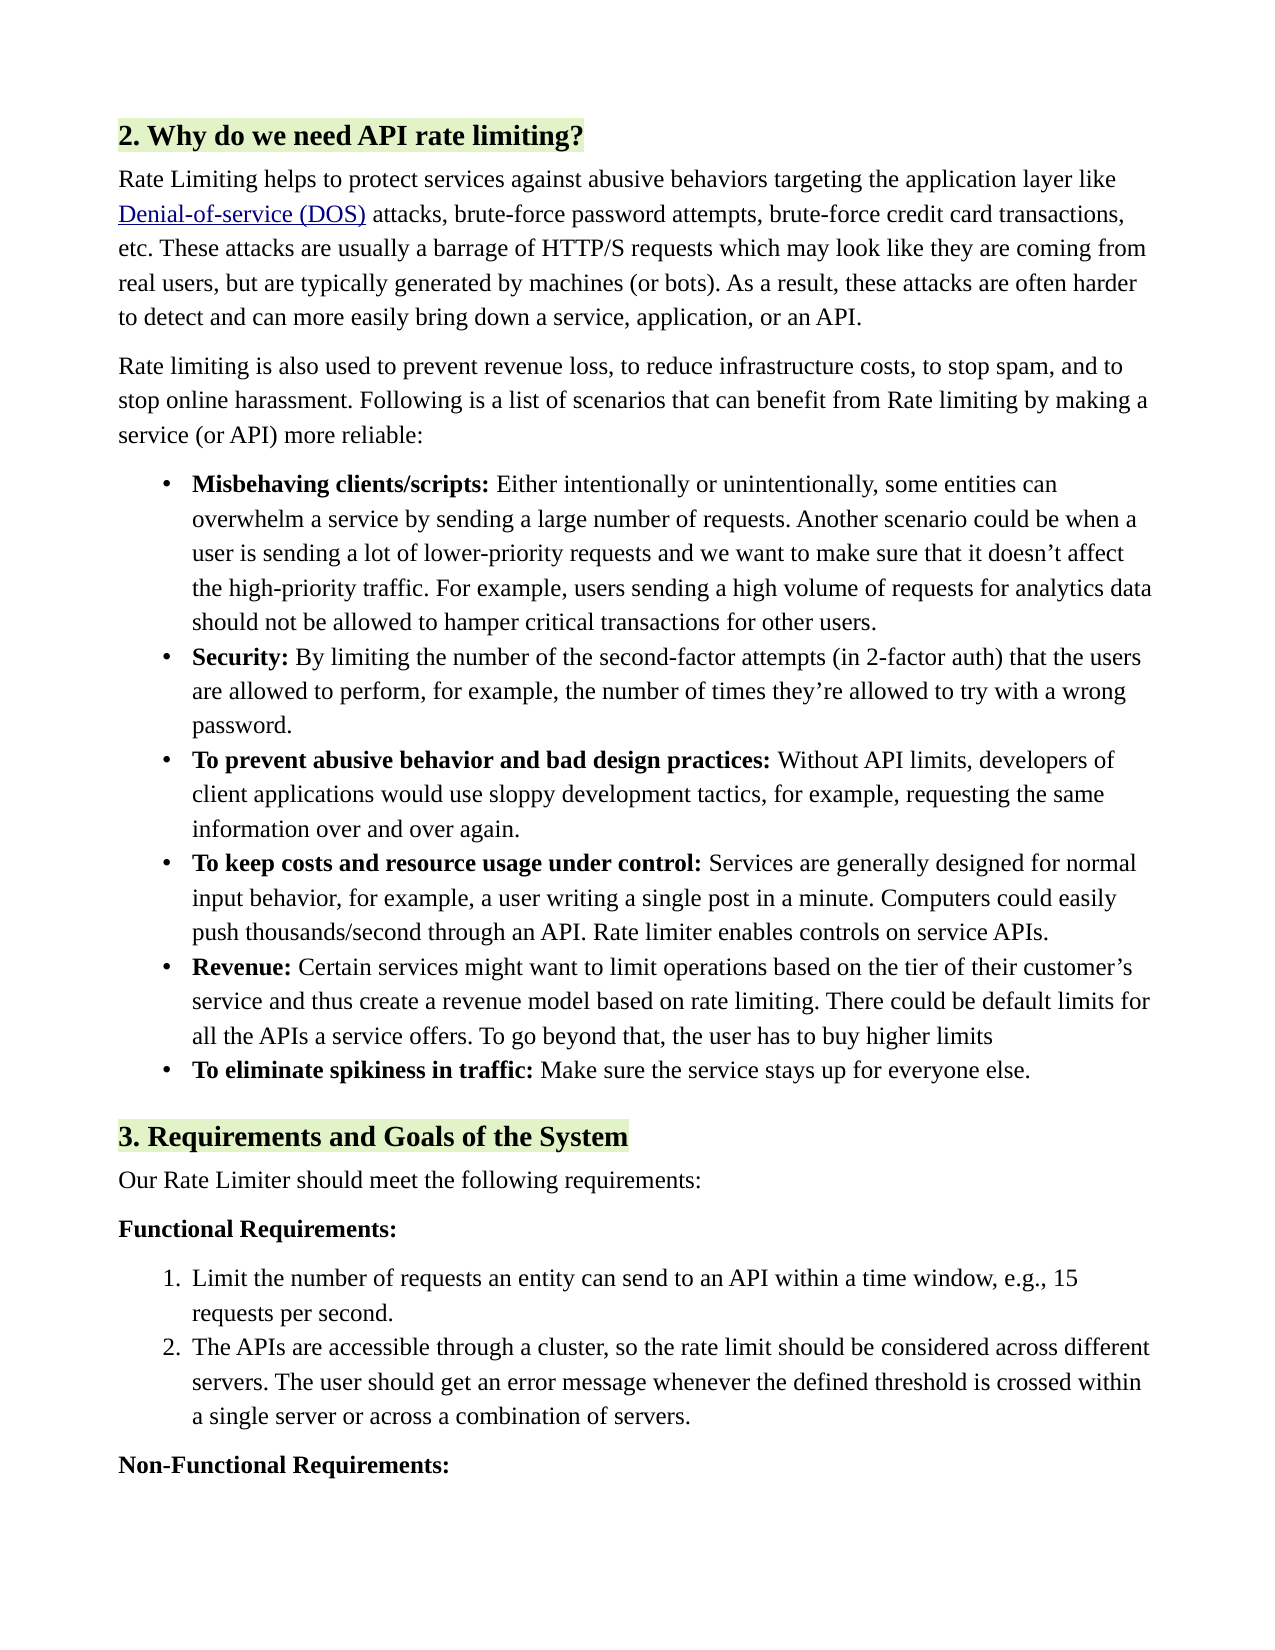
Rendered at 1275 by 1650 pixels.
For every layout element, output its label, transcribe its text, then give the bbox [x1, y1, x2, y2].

list Revenue: Certain services might want to limit operations based on the tier of their customer’s service and thus create a revenue model based on rate limiting. There could be default limits for all the APIs a service offers. To go beyond that, the user has to buy higher limits [162, 952, 1157, 1049]
text Rate Limiting helps to protect services against abusive behaviors targeting the application layer like Denial-of-service (DOS) attacks, brute-force password attempts, brute-force credit card transactions, etc. These attacks are usually a barrage of HTTP/S requests which may look like they are coming from real users, but are typically generated by machines (or bots). As a result, these attacks are often harder to detect and can more easily bring down a service, application, or an API. [118, 164, 1157, 331]
list The APIs are accessible through a cluster, so the rate limit should be considered across different servers. The user should get an error message whenever the defined threshold is crossed within a single server or across a combination of servers. [162, 1332, 1157, 1430]
subtitle 2. Why do we need API rate limiting? [118, 118, 1157, 152]
list Security: By limiting the number of the second-factor attempts (in 2-factor auth) that the users are allowed to perform, for example, the number of times they’re allowed to try with a wrong password. [162, 642, 1157, 739]
subtitle 3. Requirements and Goals of the System [118, 1119, 1157, 1152]
list To prevent abusive behavior and bad design practices: Without API limits, developers of client applications would use sloppy development tactics, for example, requesting the same information over and over again. [162, 745, 1157, 843]
list To eliminate spikiness in traffic: Make sure the service stays up for everyone else. [162, 1055, 1157, 1084]
text Rate limiting is also used to prevent revenue loss, to reduce infrastructure costs, to stop spam, and to stop online harassment. Following is a list of scenarios that can benefit from Rate limiting by making a service (or API) more reliable: [118, 351, 1157, 449]
text Functional Requirements: [118, 1214, 1157, 1243]
list To keep costs and resource usage under control: Services are generally designed for normal input behavior, for example, a user writing a single post in a minute. Computers could easily push thousands/second through an API. Rate limiter enables controls on service APIs. [162, 848, 1157, 946]
list Misbehaving clients/scripts: Either intentionally or unintentionally, some entities can overwhelm a service by sending a large number of requests. Another scenario could be when a user is sending a lot of lower-priority requests and we want to make sure that it doesn’t affect the high-priority traffic. For example, users sending a high volume of requests for analytics data should not be allowed to hamper critical transactions for other users. [162, 469, 1157, 636]
text Our Rate Limiter should meet the following requirements: [118, 1165, 1157, 1194]
text Non-Functional Requirements: [118, 1450, 1157, 1479]
list Limit the number of requests an entity can send to an API within a time window, e.g., 15 requests per second. [162, 1263, 1157, 1326]
